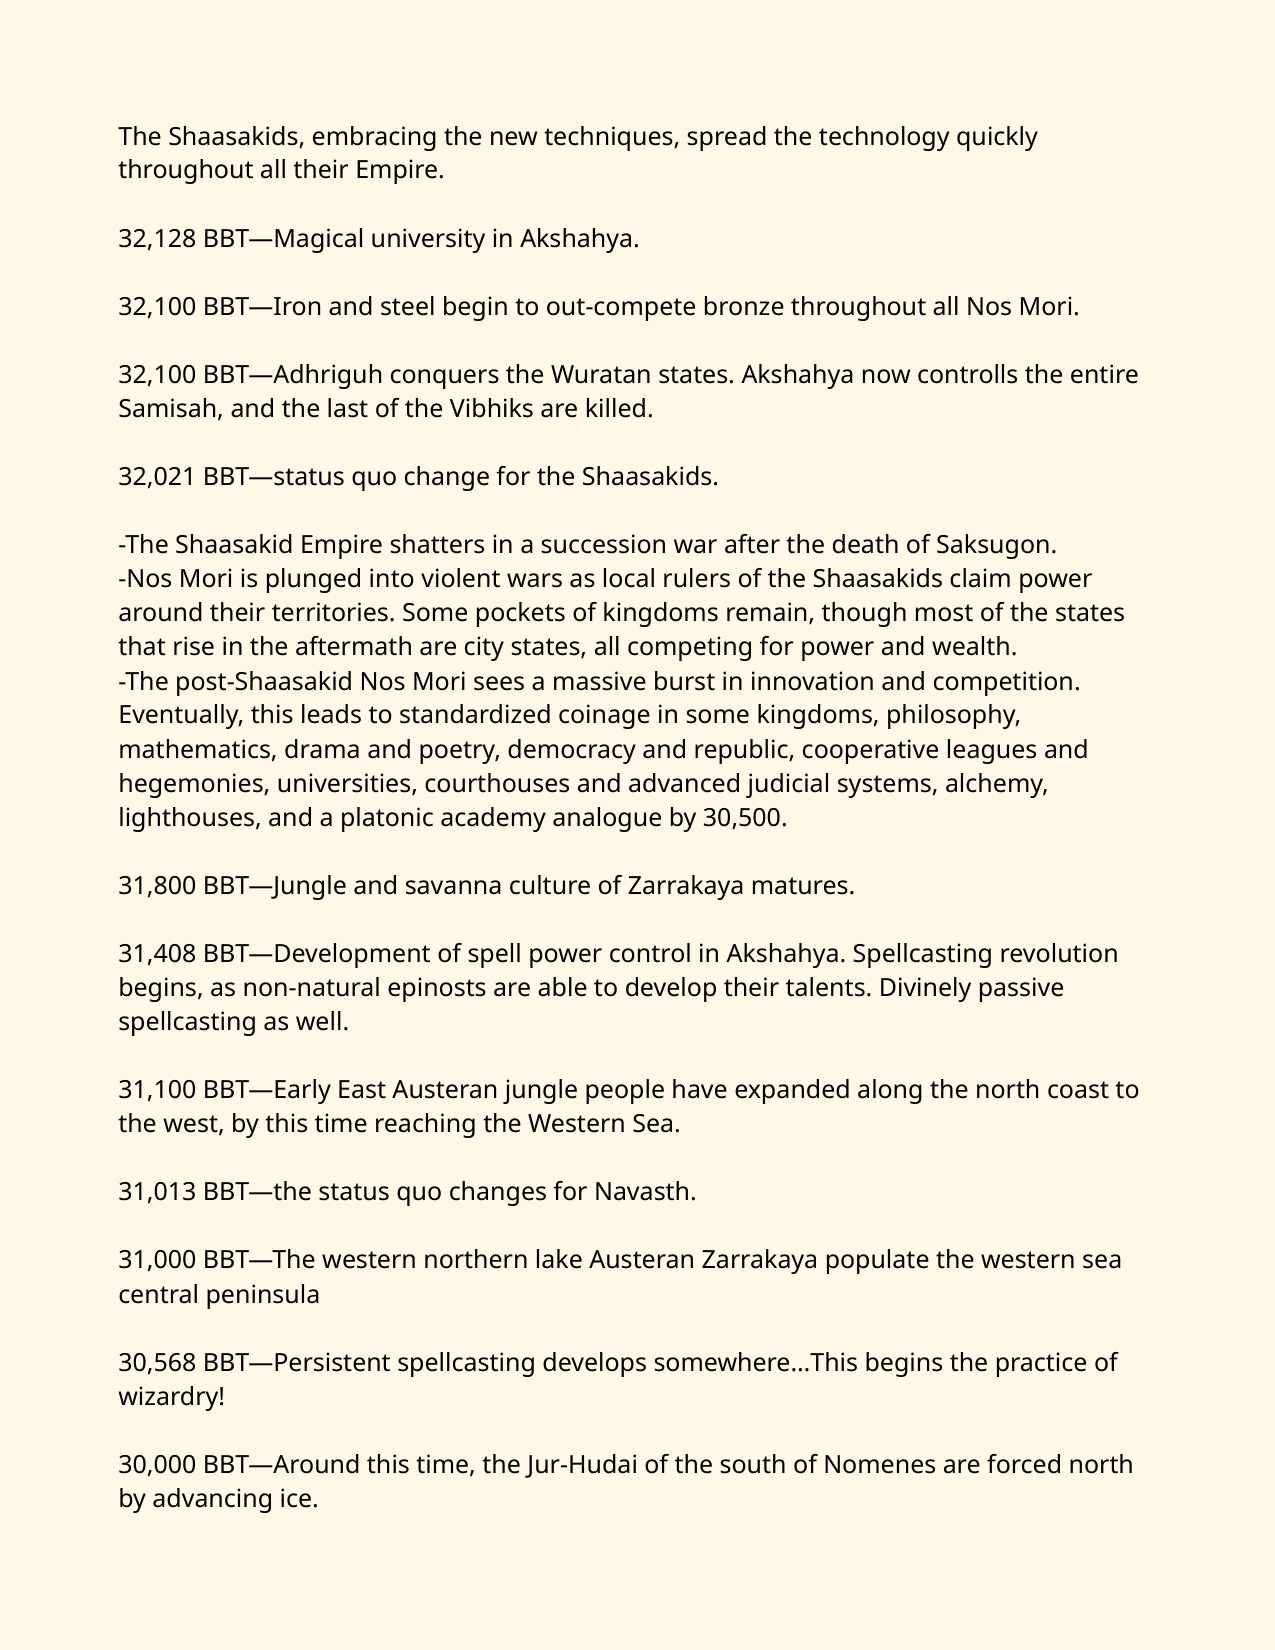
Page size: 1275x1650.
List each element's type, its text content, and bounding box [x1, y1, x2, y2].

text 31,000 BBT—The western northern lake Austeran Zarrakaya populate the western sea central peninsula [118, 1242, 1157, 1310]
text 32,100 BBT—Iron and steel begin to out-compete bronze throughout all Nos Mori. [118, 288, 1157, 322]
text 31,013 BBT—the status quo changes for Navasth. [118, 1174, 1157, 1208]
text 30,000 BBT—Around this time, the Jur-Hudai of the south of Nomenes are forced north by advancing ice. [118, 1447, 1157, 1515]
text -The Shaasakid Empire shatters in a succession war after the death of Saksugon. [118, 527, 1157, 561]
text 31,800 BBT—Jungle and savanna culture of Zarrakaya matures. [118, 867, 1157, 902]
text 31,100 BBT—Early East Austeran jungle people have expanded along the north coast to the west, by this time reaching the Western Sea. [118, 1072, 1157, 1140]
text 32,100 BBT—Adhriguh conquers the Wuratan states. Akshahya now controlls the entire Samisah, and the last of the Vibhiks are killed. [118, 357, 1157, 425]
text 30,568 BBT—Persistent spellcasting develops somewhere…This begins the practice of wizardry! [118, 1344, 1157, 1412]
text The Shaasakids, embracing the new techniques, spread the technology quickly throughout all their Empire. [118, 118, 1157, 186]
text -Nos Mori is plunged into violent wars as local rulers of the Shaasakids claim power around their territories. Some pockets of kingdoms remain, though most of the states that rise in the aftermath are city states, all competing for power and wealth. [118, 561, 1157, 663]
text 32,128 BBT—Magical university in Akshahya. [118, 220, 1157, 254]
text 32,021 BBT—status quo change for the Shaasakids. [118, 459, 1157, 493]
text -The post-Shaasakid Nos Mori sees a massive burst in innovation and competition. Eventually, this leads to standardized coinage in some kingdoms, philosophy, mathematics, drama and poetry, democracy and republic, cooperative leagues and hegemonies, universities, courthouses and advanced judicial systems, alchemy, lighthouses, and a platonic academy analogue by 30,500. [118, 663, 1157, 833]
text 31,408 BBT—Development of spell power control in Akshahya. Spellcasting revolution begins, as non-natural epinosts are able to develop their talents. Divinely passive spellcasting as well. [118, 936, 1157, 1038]
